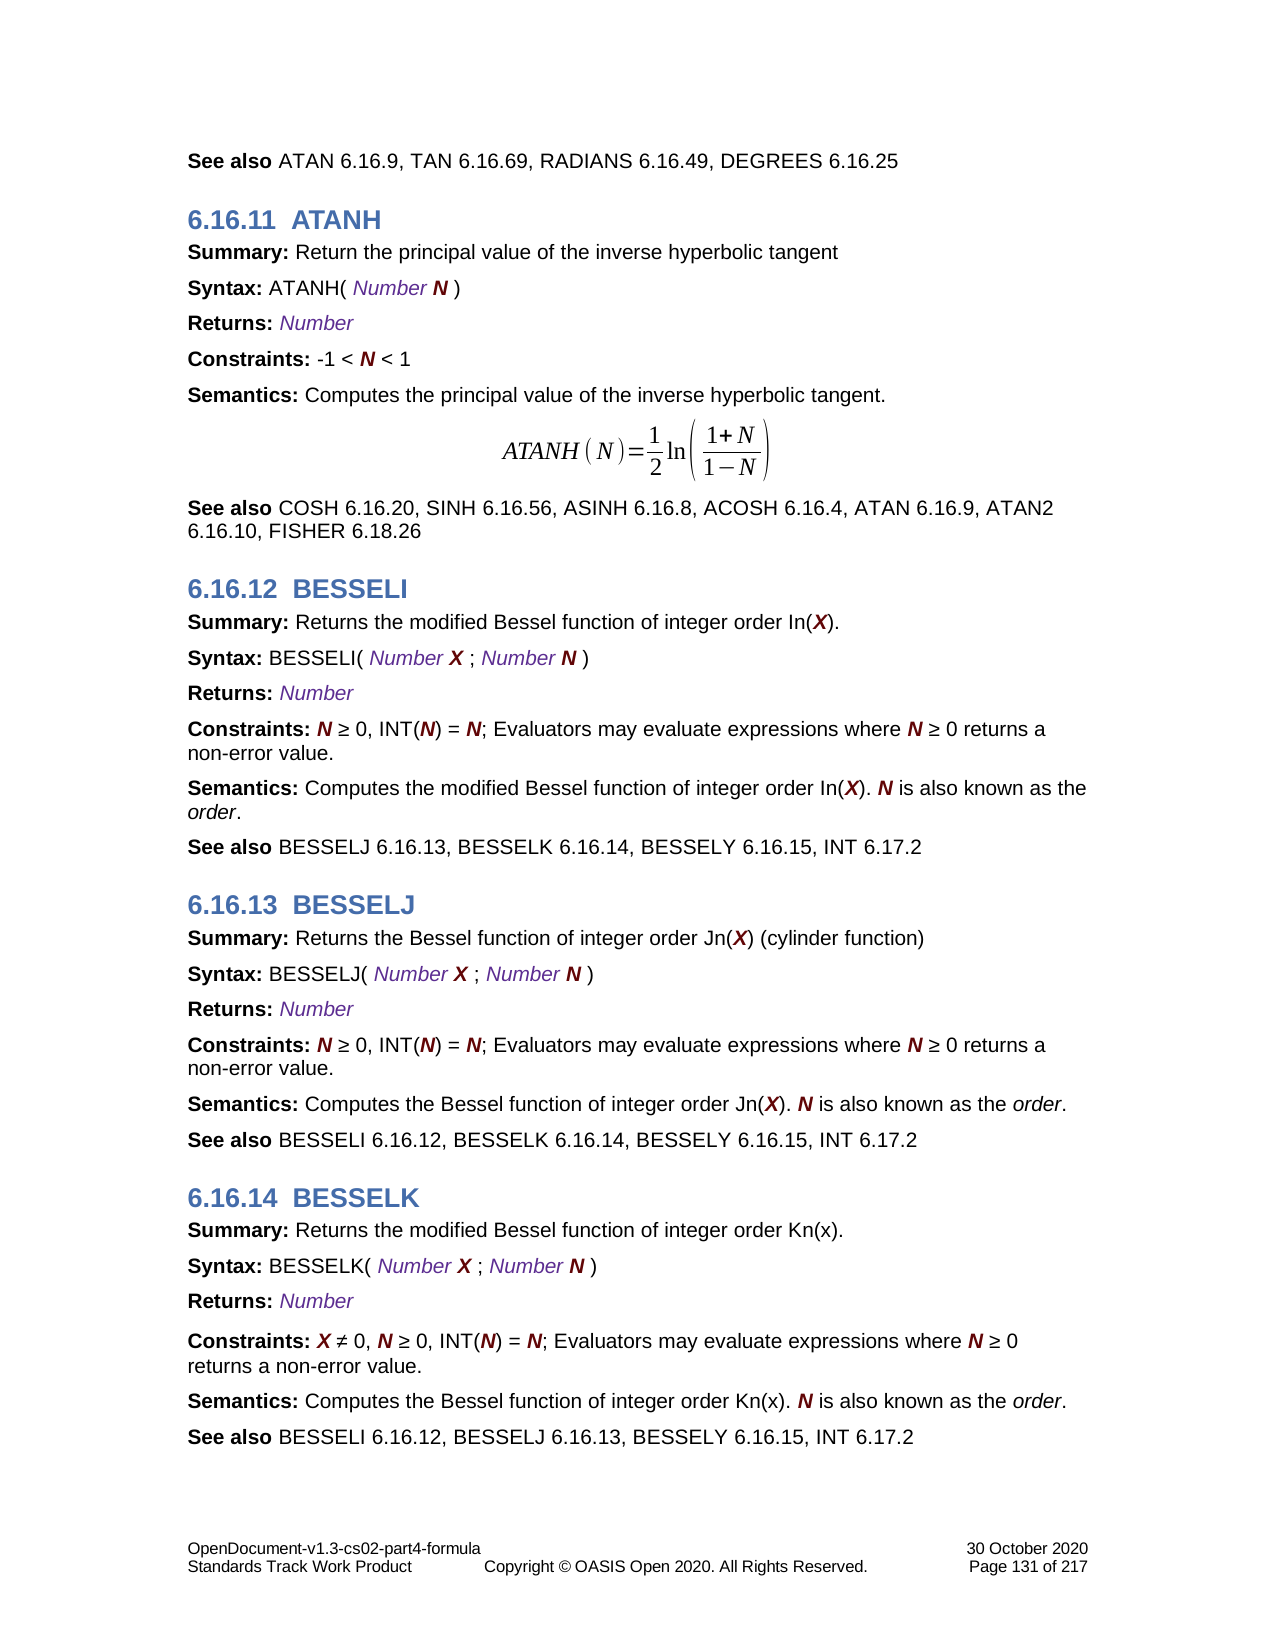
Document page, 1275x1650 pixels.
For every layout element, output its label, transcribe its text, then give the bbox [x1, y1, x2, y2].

text See also COSH 6.16.20, SINH 6.16.56, ASINH 6.16.8, ACOSH 6.16.4, ATAN 6.16.9, ATAN2 6.16.10, FISHER 6.18.26 [187, 496, 1088, 543]
text Returns: Number [187, 682, 1088, 705]
text Constraints: -1 < N < 1 [187, 347, 1088, 371]
text See also ATAN 6.16.9, TAN 6.16.69, RADIANS 6.16.49, DEGREES 6.16.25 [187, 150, 1088, 173]
text Semantics: Computes the Bessel function of integer order Jn(X). N is also known as the order. [187, 1092, 1088, 1116]
subtitle BESSELI [187, 574, 1088, 604]
text Constraints: N ≥ 0, INT(N) = N; Evaluators may evaluate expressions where N ≥ 0 returns a non-error value. [187, 1033, 1088, 1080]
subtitle ATANH [187, 204, 1088, 234]
text Summary: Returns the modified Bessel function of integer order Kn(x). [187, 1219, 1088, 1242]
text Summary: Returns the modified Bessel function of integer order In(X). [187, 611, 1088, 634]
text Syntax: BESSELK( Number X ; Number N ) [187, 1254, 1088, 1278]
subtitle BESSELK [187, 1183, 1088, 1213]
text Constraints: N ≥ 0, INT(N) = N; Evaluators may evaluate expressions where N ≥ 0 returns a non-error value. [187, 717, 1088, 764]
text Semantics: Computes the Bessel function of integer order Kn(x). N is also known as the order. [187, 1390, 1088, 1413]
text Returns: Number [187, 1290, 1088, 1313]
text Summary: Returns the Bessel function of integer order Jn(X) (cylinder function) [187, 926, 1088, 950]
text Returns: Number [187, 998, 1088, 1021]
subtitle BESSELJ [187, 890, 1088, 920]
text Semantics: Computes the principal value of the inverse hyperbolic tangent. [187, 383, 1088, 407]
text Syntax: BESSELI( Number X ; Number N ) [187, 646, 1088, 670]
text Constraints: X ≠ 0, N ≥ 0, INT(N) = N; Evaluators may evaluate expressions where N ≥ 0 returns a non-error value. [187, 1326, 1088, 1378]
text Syntax: ATANH( Number N ) [187, 276, 1088, 300]
text Returns: Number [187, 312, 1088, 335]
text Syntax: BESSELJ( Number X ; Number N ) [187, 962, 1088, 986]
text Semantics: Computes the modified Bessel function of integer order In(X). N is also known as the order. [187, 777, 1088, 824]
text See also BESSELI 6.16.12, BESSELJ 6.16.13, BESSELY 6.16.15, INT 6.17.2 [187, 1425, 1088, 1449]
text See also BESSELJ 6.16.13, BESSELK 6.16.14, BESSELY 6.16.15, INT 6.17.2 [187, 836, 1088, 859]
text Summary: Return the principal value of the inverse hyperbolic tangent [187, 241, 1088, 264]
text See also BESSELI 6.16.12, BESSELK 6.16.14, BESSELY 6.16.15, INT 6.17.2 [187, 1128, 1088, 1152]
